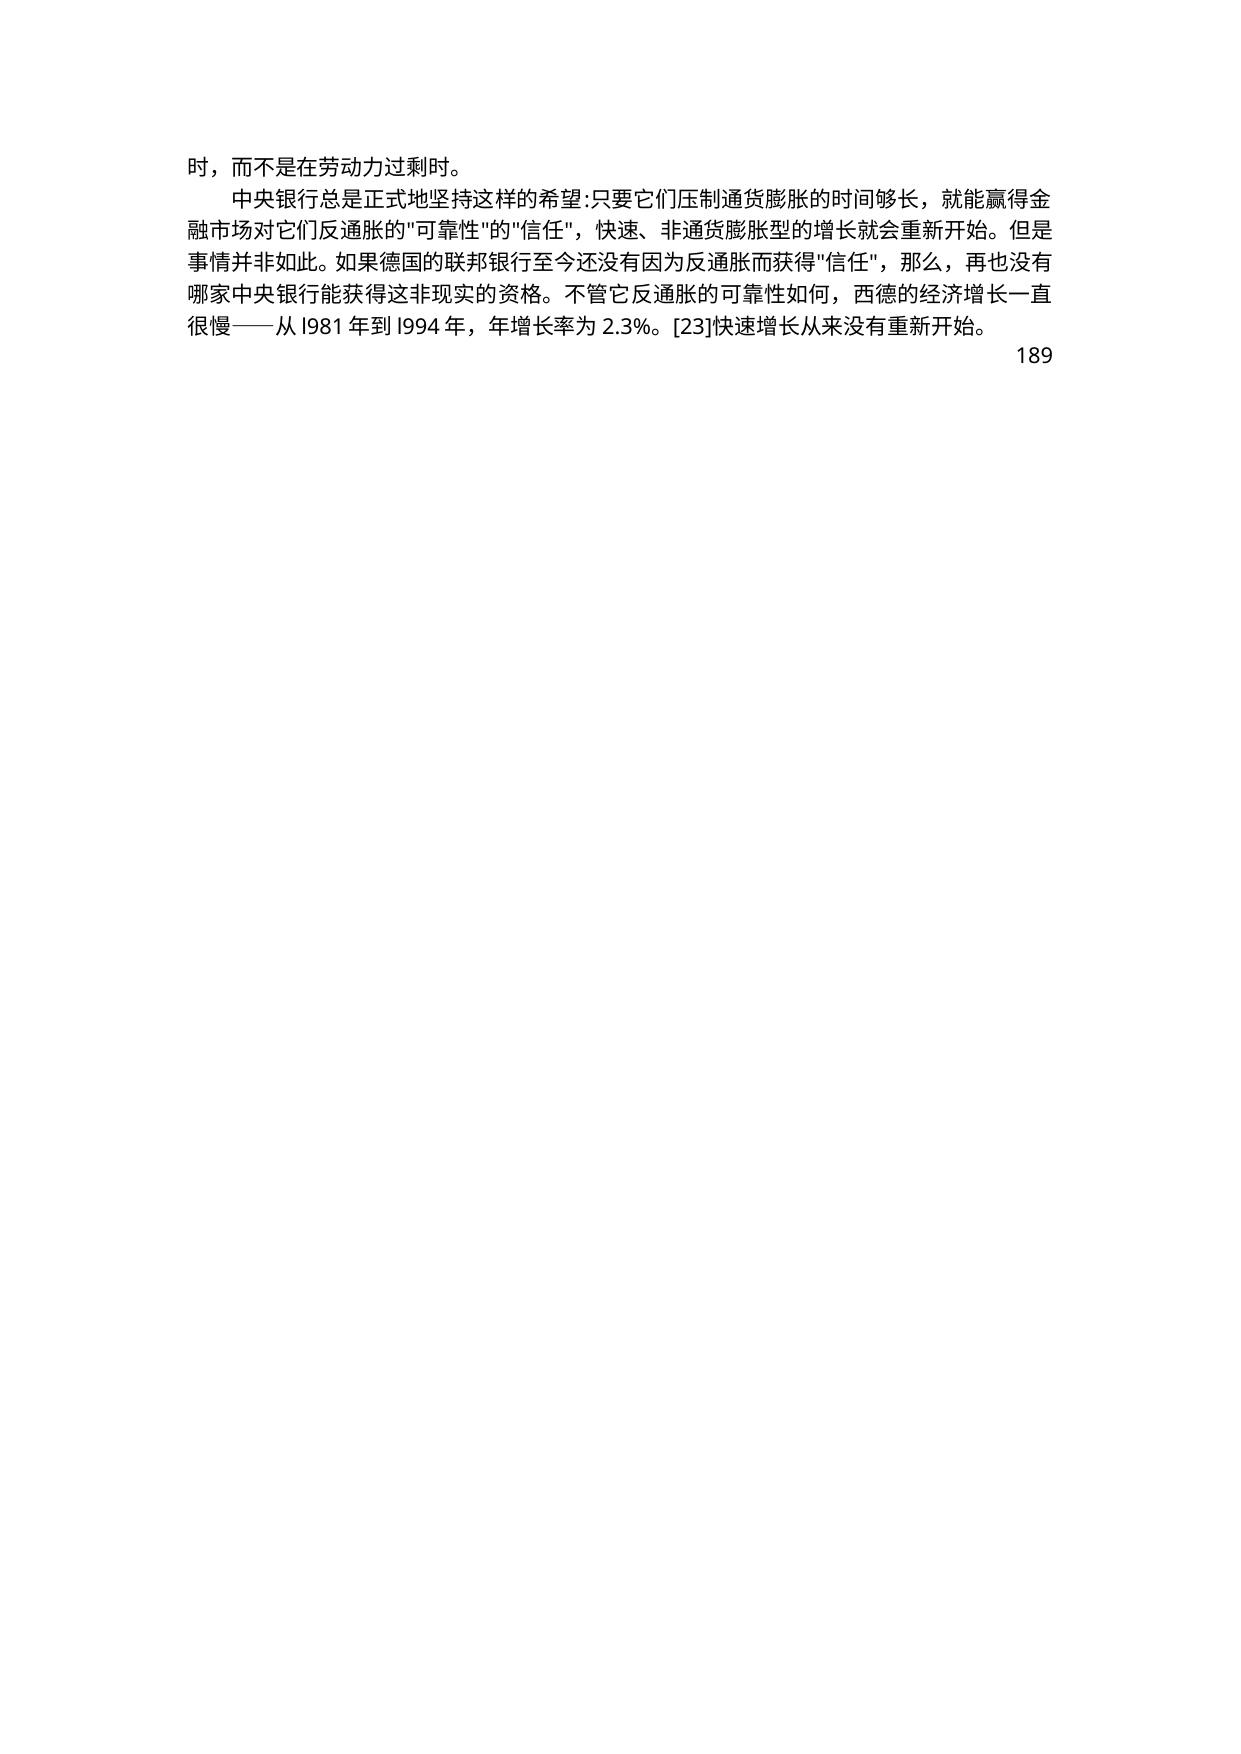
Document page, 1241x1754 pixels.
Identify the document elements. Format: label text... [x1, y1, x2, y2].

text 189 [187, 340, 1053, 370]
text 中央银行总是正式地坚持这样的希望:只要它们压制通货膨胀的时间够长，就能赢得金融市场对它们反通胀的"可靠性"的"信任"，快速、非通货膨胀型的增长就会重新开始。但是事情并非如此。如果德国的联邦银行至今还没有因为反通胀而获得"信任"，那么，再也没有哪家中央银行能获得这非现实的资格。不管它反通胀的可靠性如何，西德的经济增长一直很慢——从l981年到l994年，年增长率为2.3%。[23]快速增长从来没有重新开始。 [187, 182, 1053, 340]
text 时，而不是在劳动力过剩时。 [187, 150, 1053, 182]
